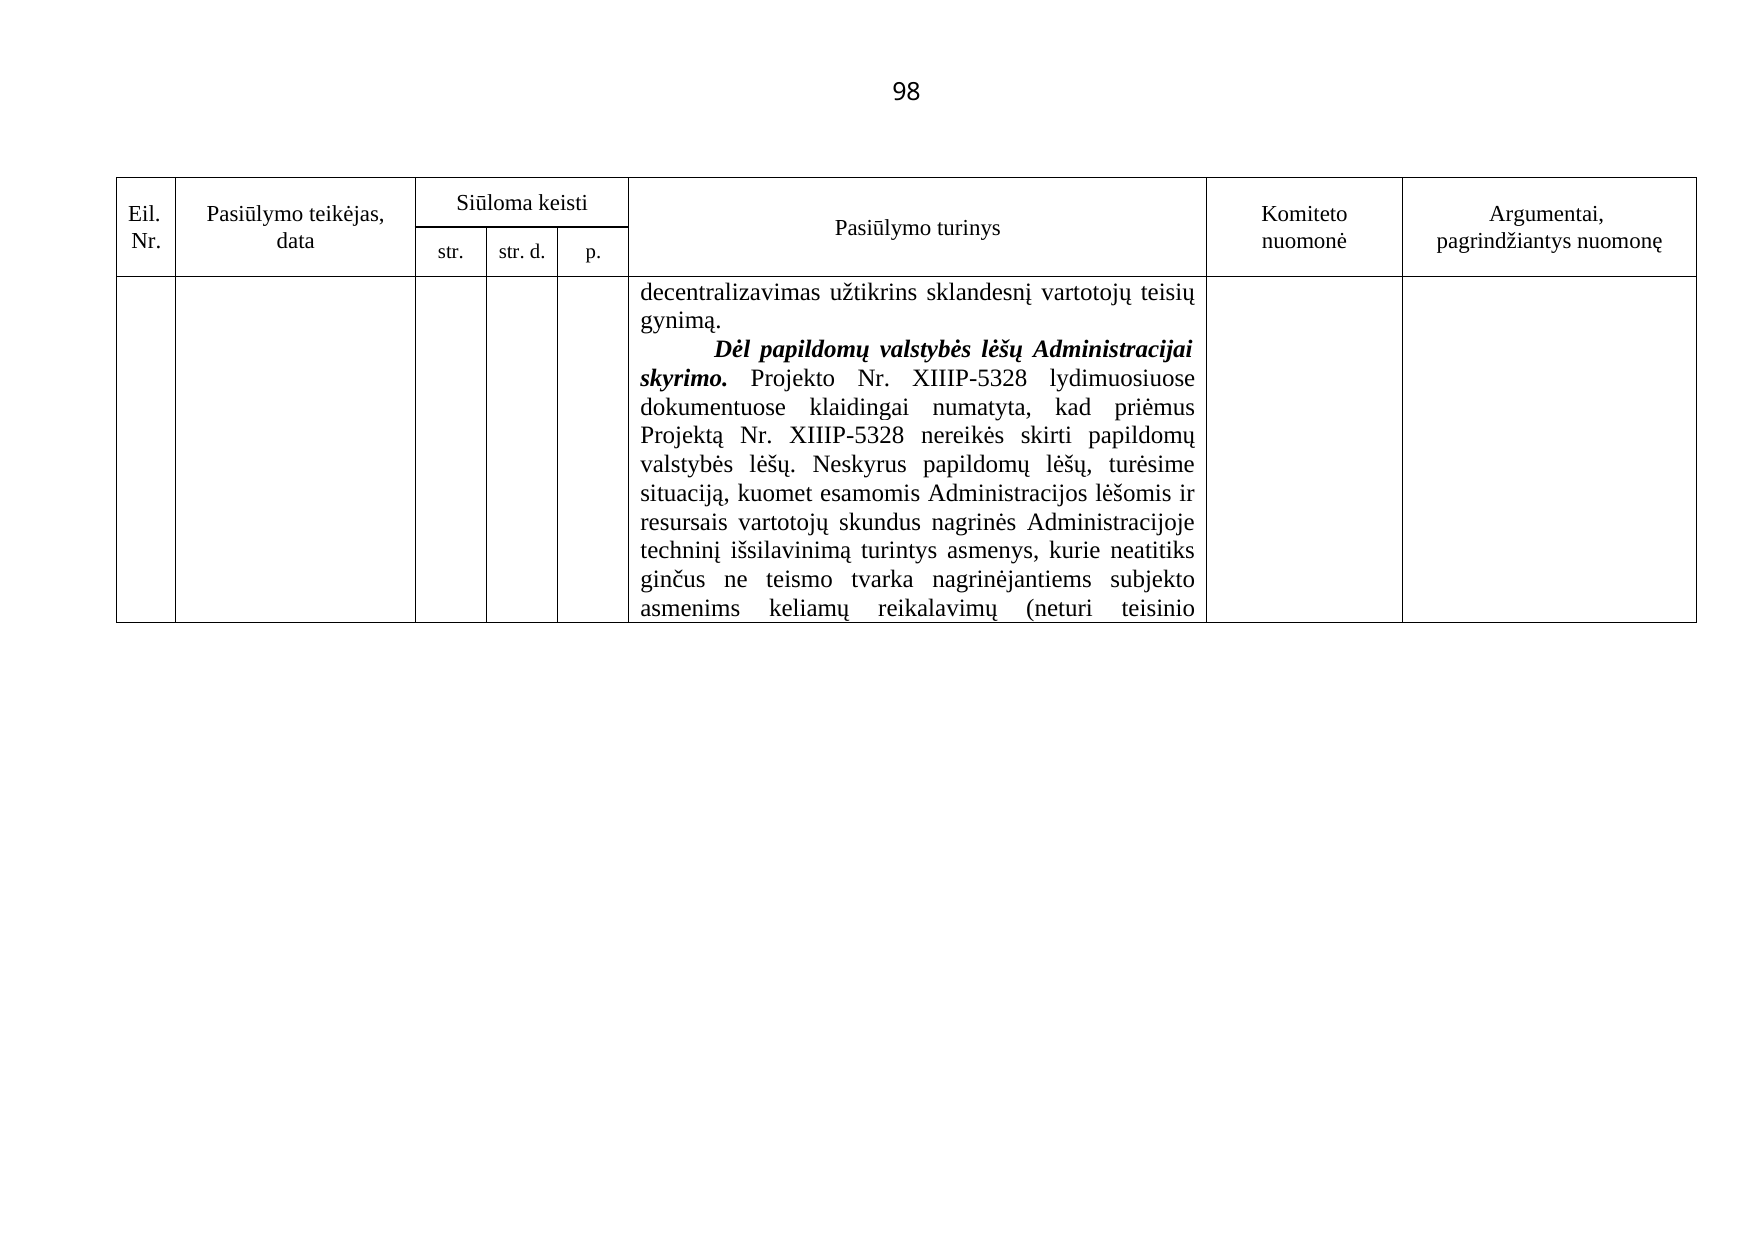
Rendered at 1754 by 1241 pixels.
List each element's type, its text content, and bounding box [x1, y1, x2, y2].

table_header Eil. Nr. [117, 178, 175, 276]
table_header Pasiūlymo turinys [629, 178, 1206, 276]
table_header Pasiūlymo teikėjas, data [176, 178, 415, 276]
table_header Argumentai, pagrindžiantys nuomonę [1403, 178, 1696, 276]
table_cell str. d. [487, 228, 557, 276]
table_cell p. [558, 228, 628, 276]
table_cell [487, 277, 557, 622]
table_cell str. [416, 228, 486, 276]
table_cell [416, 277, 486, 622]
table_cell [117, 277, 175, 622]
table_cell [1207, 277, 1402, 622]
table_header Komiteto nuomonė [1207, 178, 1402, 276]
table_cell [558, 277, 628, 622]
table_cell [1403, 277, 1696, 622]
table_cell [176, 277, 415, 622]
table_header Siūloma keisti [416, 178, 628, 226]
